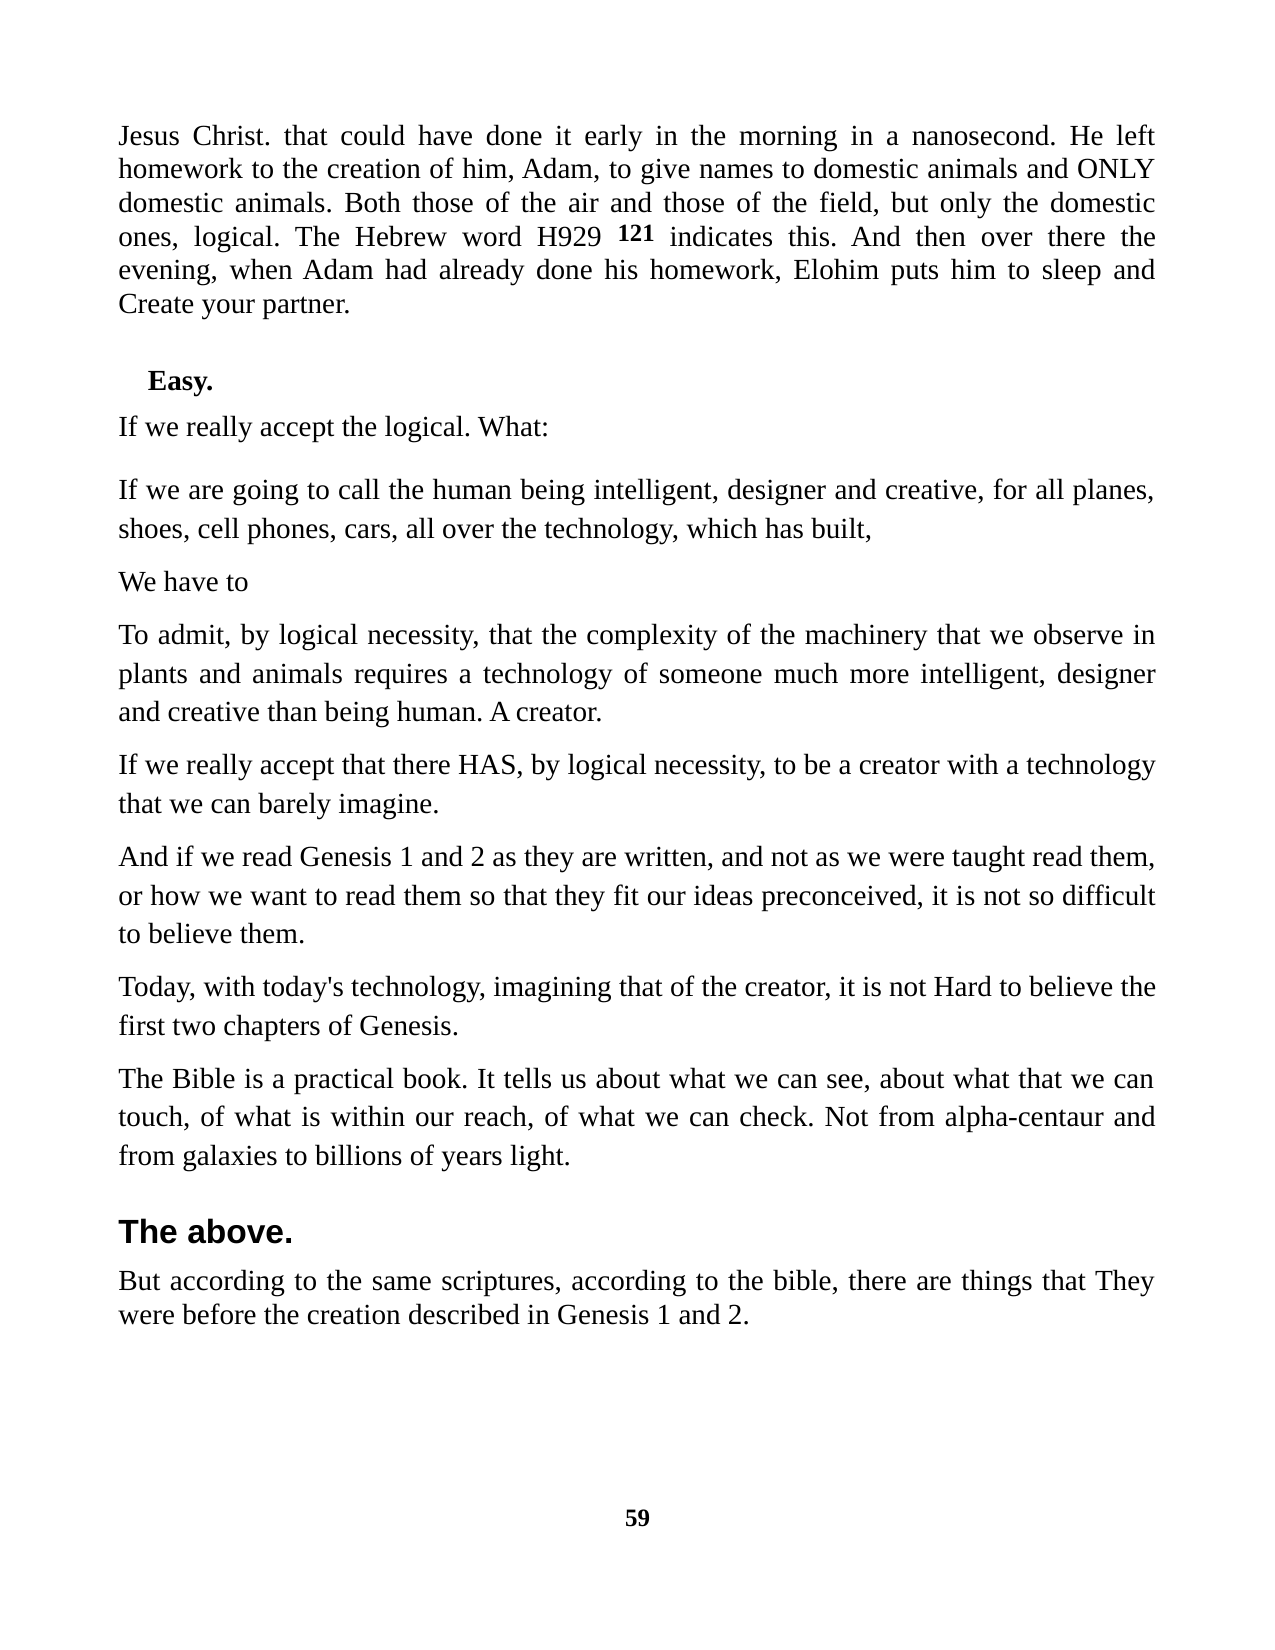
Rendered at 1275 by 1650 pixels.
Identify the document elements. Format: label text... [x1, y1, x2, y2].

text But according to the same scriptures, according to the bible, there are things that They were before the creation described in Genesis 1 and 2. [118, 1263, 1157, 1330]
text If we are going to call the human being intelligent, designer and creative, for all planes, shoes, cell phones, cars, all over the technology, which has built, [118, 472, 1157, 544]
subtitle Easy. [148, 363, 1157, 397]
text We have to [118, 564, 1157, 598]
text If we really accept that there HAS, by logical necessity, to be a creator with a technology that we can barely imagine. [118, 747, 1157, 819]
subtitle The above. [118, 1212, 1157, 1251]
text Today, with today's technology, imagining that of the creator, it is not Hard to believe the first two chapters of Genesis. [118, 969, 1157, 1041]
text The Bible is a practical book. It tells us about what we can see, about what that we can touch, of what is within our reach, of what we can check. Not from alpha-centaur and from galaxies to billions of years light. [118, 1061, 1157, 1172]
text To admit, by logical necessity, that the complexity of the machinery that we observe in plants and animals requires a technology of someone much more intelligent, designer and creative than being human. A creator. [118, 617, 1157, 728]
text And if we read Genesis 1 and 2 as they are written, and not as we were taught read them, or how we want to read them so that they fit our ideas preconceived, it is not so difficult to believe them. [118, 839, 1157, 950]
text If we really accept the logical. What: [118, 409, 1157, 443]
text Jesus Christ. that could have done it early in the morning in a nanosecond. He left homework to the creation of him, Adam, to give names to domestic animals and ONLY domestic animals. Both those of the air and those of the field, but only the domestic ones, logical. The Hebrew word H929 indicates this. And then over there the evening, when Adam had already done his homework, Elohim puts him to sleep and Create your partner. [118, 118, 1157, 319]
